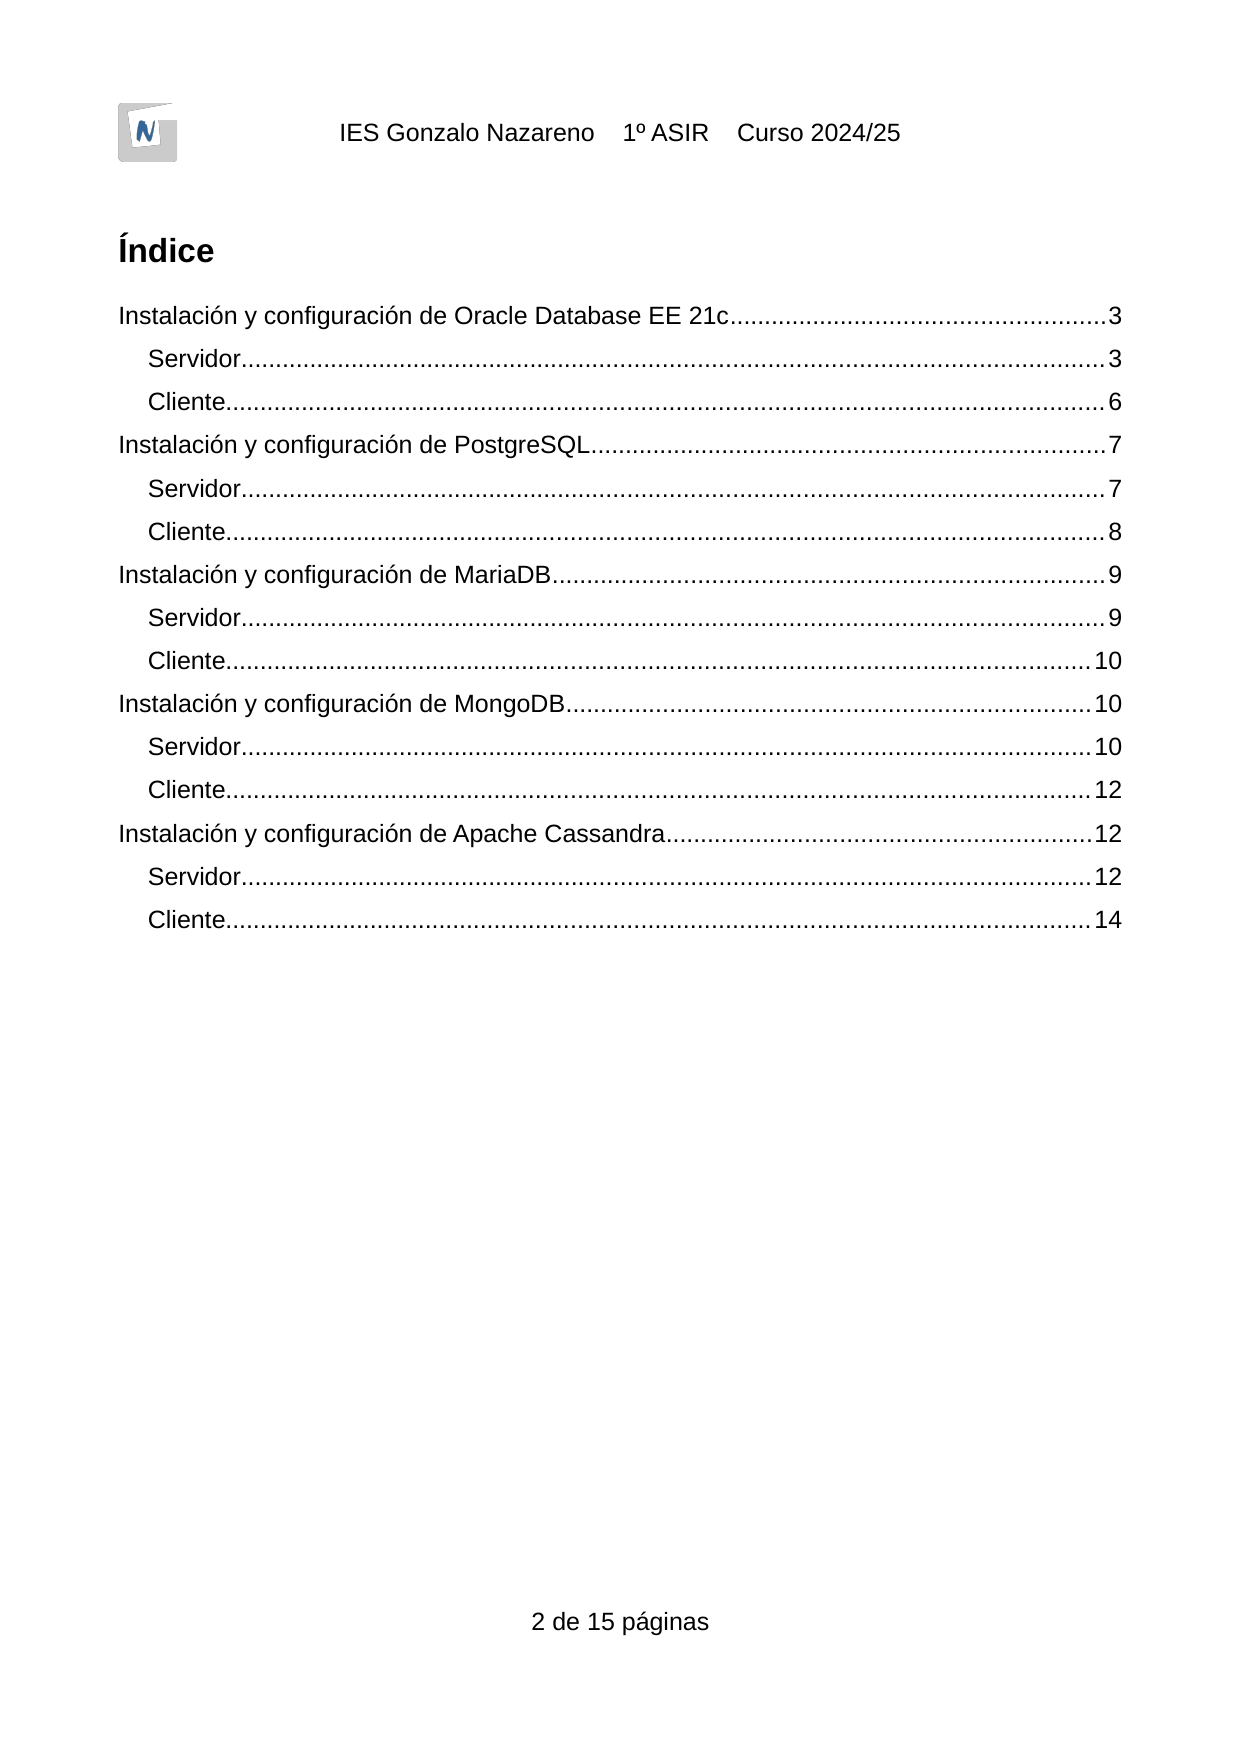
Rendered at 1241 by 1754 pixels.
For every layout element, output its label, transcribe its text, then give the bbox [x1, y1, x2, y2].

picture [118, 103, 178, 162]
text Cliente 6 [148, 387, 1122, 416]
text Cliente 14 [148, 905, 1122, 933]
text Instalación y configuración de PostgreSQL 7 [118, 430, 1122, 459]
text Servidor 9 [148, 603, 1122, 632]
text Cliente 12 [148, 775, 1122, 804]
text Instalación y configuración de MariaDB 9 [118, 560, 1122, 588]
subtitle Índice [118, 231, 1122, 269]
text Instalación y configuración de MongoDB 10 [118, 689, 1122, 718]
text Instalación y configuración de Oracle Database EE 21c 3 [118, 301, 1122, 330]
text Servidor 7 [148, 473, 1122, 502]
text Cliente 10 [148, 646, 1122, 675]
text Instalación y configuración de Apache Cassandra 12 [118, 818, 1122, 847]
text Servidor 3 [148, 344, 1122, 373]
text Servidor 10 [148, 732, 1122, 761]
text Cliente 8 [148, 517, 1122, 545]
text Servidor 12 [148, 862, 1122, 890]
